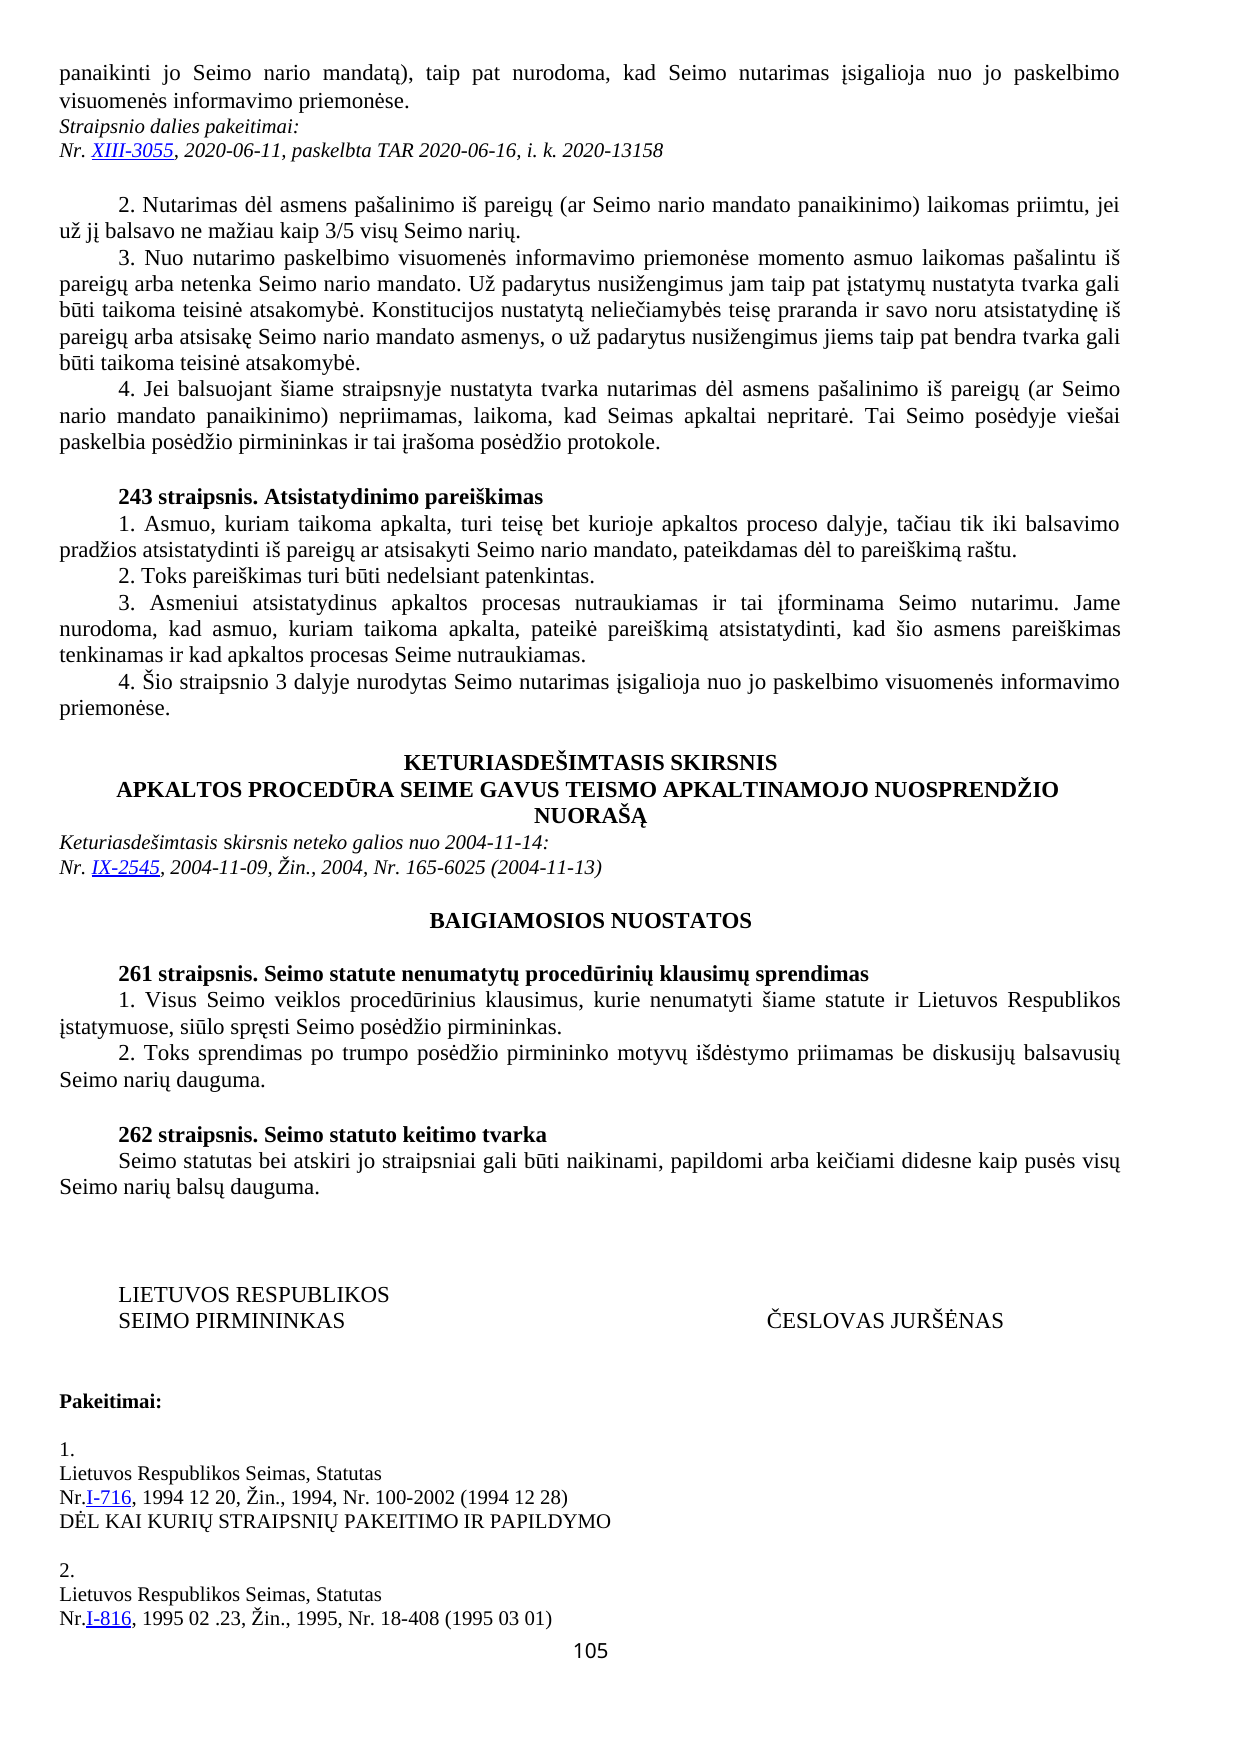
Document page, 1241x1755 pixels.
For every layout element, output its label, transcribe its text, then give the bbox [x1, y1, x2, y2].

text Pakeitimai: [59, 1389, 1122, 1413]
text Lietuvos Respublikos Seimas, Statutas [59, 1582, 1122, 1606]
text Nr. XIII-3055, 2020-06-11, paskelbta TAR 2020-06-16, i. k. 2020-13158 [59, 138, 1122, 162]
text LIETUVOS RESPUBLIKOS [59, 1281, 1122, 1308]
text Apkaltos procedūra Seime gavus teismo apkaltinamojo nuosprendžio [59, 776, 1122, 802]
text 243 straipsnis. Atsistatydinimo pareiškimas [59, 483, 1122, 510]
text Keturiasdešimtasis skirsnis neteko galios nuo 2004-11-14: [59, 828, 1122, 855]
text 4. Jei balsuojant šiame straipsnyje nustatyta tvarka nutarimas dėl asmens pašalinimo iš pareigų (ar Seimo nario mandato panaikinimo) nepriimamas, laikoma, kad Seimas apkaltai nepritarė. Tai Seimo posėdyje viešai paskelbia posėdžio pirmininkas ir tai įrašoma posėdžio protokole. [59, 376, 1122, 454]
text 3. Asmeniui atsistatydinus apkaltos procesas nutraukiamas ir tai įforminama Seimo nutarimu. Jame nurodoma, kad asmuo, kuriam taikoma apkalta, pateikė pareiškimą atsistatydinti, kad šio asmens pareiškimas tenkinamas ir kad apkaltos procesas Seime nutraukiamas. [59, 589, 1122, 668]
text 2. Toks pareiškimas turi būti nedelsiant patenkintas. [59, 562, 1122, 589]
text SEIMO PIRMININKAS ČESLOVAS JURŠĖNAS [59, 1308, 1122, 1334]
text 1. Asmuo, kuriam taikoma apkalta, turi teisę bet kurioje apkaltos proceso dalyje, tačiau tik iki balsavimo pradžios atsistatydinti iš pareigų ar atsisakyti Seimo nario mandato, pateikdamas dėl to pareiškimą raštu. [59, 510, 1122, 562]
text 2. [59, 1557, 1122, 1582]
text KETURIASDEŠIMTASIS SKIRSNIS [59, 749, 1122, 776]
text BAIGIAMOSIOS NUOSTATOS [59, 907, 1122, 934]
text Seimo statutas bei atskiri jo straipsniai gali būti naikinami, papildomi arba keičiami didesne kaip pusės visų Seimo narių balsų dauguma. [59, 1147, 1122, 1200]
text 2. Toks sprendimas po trumpo posėdžio pirmininko motyvų išdėstymo priimamas be diskusijų balsavusių Seimo narių dauguma. [59, 1039, 1122, 1092]
text Nr.I-816, 1995 02 .23, Žin., 1995, Nr. 18-408 (1995 03 01) [59, 1606, 1122, 1630]
text Nr. IX-2545, 2004-11-09, Žin., 2004, Nr. 165-6025 (2004-11-13) [59, 855, 1122, 879]
text 2. Nutarimas dėl asmens pašalinimo iš pareigų (ar Seimo nario mandato panaikinimo) laikomas priimtu, jei už jį balsavo ne mažiau kaip 3/5 visų Seimo narių. [59, 191, 1122, 244]
text nuorašą [59, 802, 1122, 828]
text panaikinti jo Seimo nario mandatą), taip pat nurodoma, kad Seimo nutarimas įsigalioja nuo jo paskelbimo visuomenės informavimo priemonėse. [59, 59, 1122, 114]
text 1. [59, 1437, 1122, 1461]
text 262 straipsnis. Seimo statuto keitimo tvarka [59, 1121, 1122, 1147]
text 4. Šio straipsnio 3 dalyje nurodytas Seimo nutarimas įsigalioja nuo jo paskelbimo visuomenės informavimo priemonėse. [59, 668, 1122, 721]
text 1. Visus Seimo veiklos procedūrinius klausimus, kurie nenumatyti šiame statute ir Lietuvos Respublikos įstatymuose, siūlo spręsti Seimo posėdžio pirmininkas. [59, 987, 1122, 1039]
text 261 straipsnis. Seimo statute nenumatytų procedūrinių klausimų sprendimas [59, 960, 1122, 987]
text Straipsnio dalies pakeitimai: [59, 114, 1122, 138]
text DĖL KAI KURIŲ STRAIPSNIŲ PAKEITIMO IR PAPILDYMO [59, 1509, 1122, 1533]
text 3. Nuo nutarimo paskelbimo visuomenės informavimo priemonėse momento asmuo laikomas pašalintu iš pareigų arba netenka Seimo nario mandato. Už padarytus nusižengimus jam taip pat įstatymų nustatyta tvarka gali būti taikoma teisinė atsakomybė. Konstitucijos nustatytą neliečiamybės teisę praranda ir savo noru atsistatydinę iš pareigų arba atsisakę Seimo nario mandato asmenys, o už padarytus nusižengimus jiems taip pat bendra tvarka gali būti taikoma teisinė atsakomybė. [59, 244, 1122, 376]
text Nr.I-716, 1994 12 20, Žin., 1994, Nr. 100-2002 (1994 12 28) [59, 1485, 1122, 1509]
text Lietuvos Respublikos Seimas, Statutas [59, 1461, 1122, 1485]
